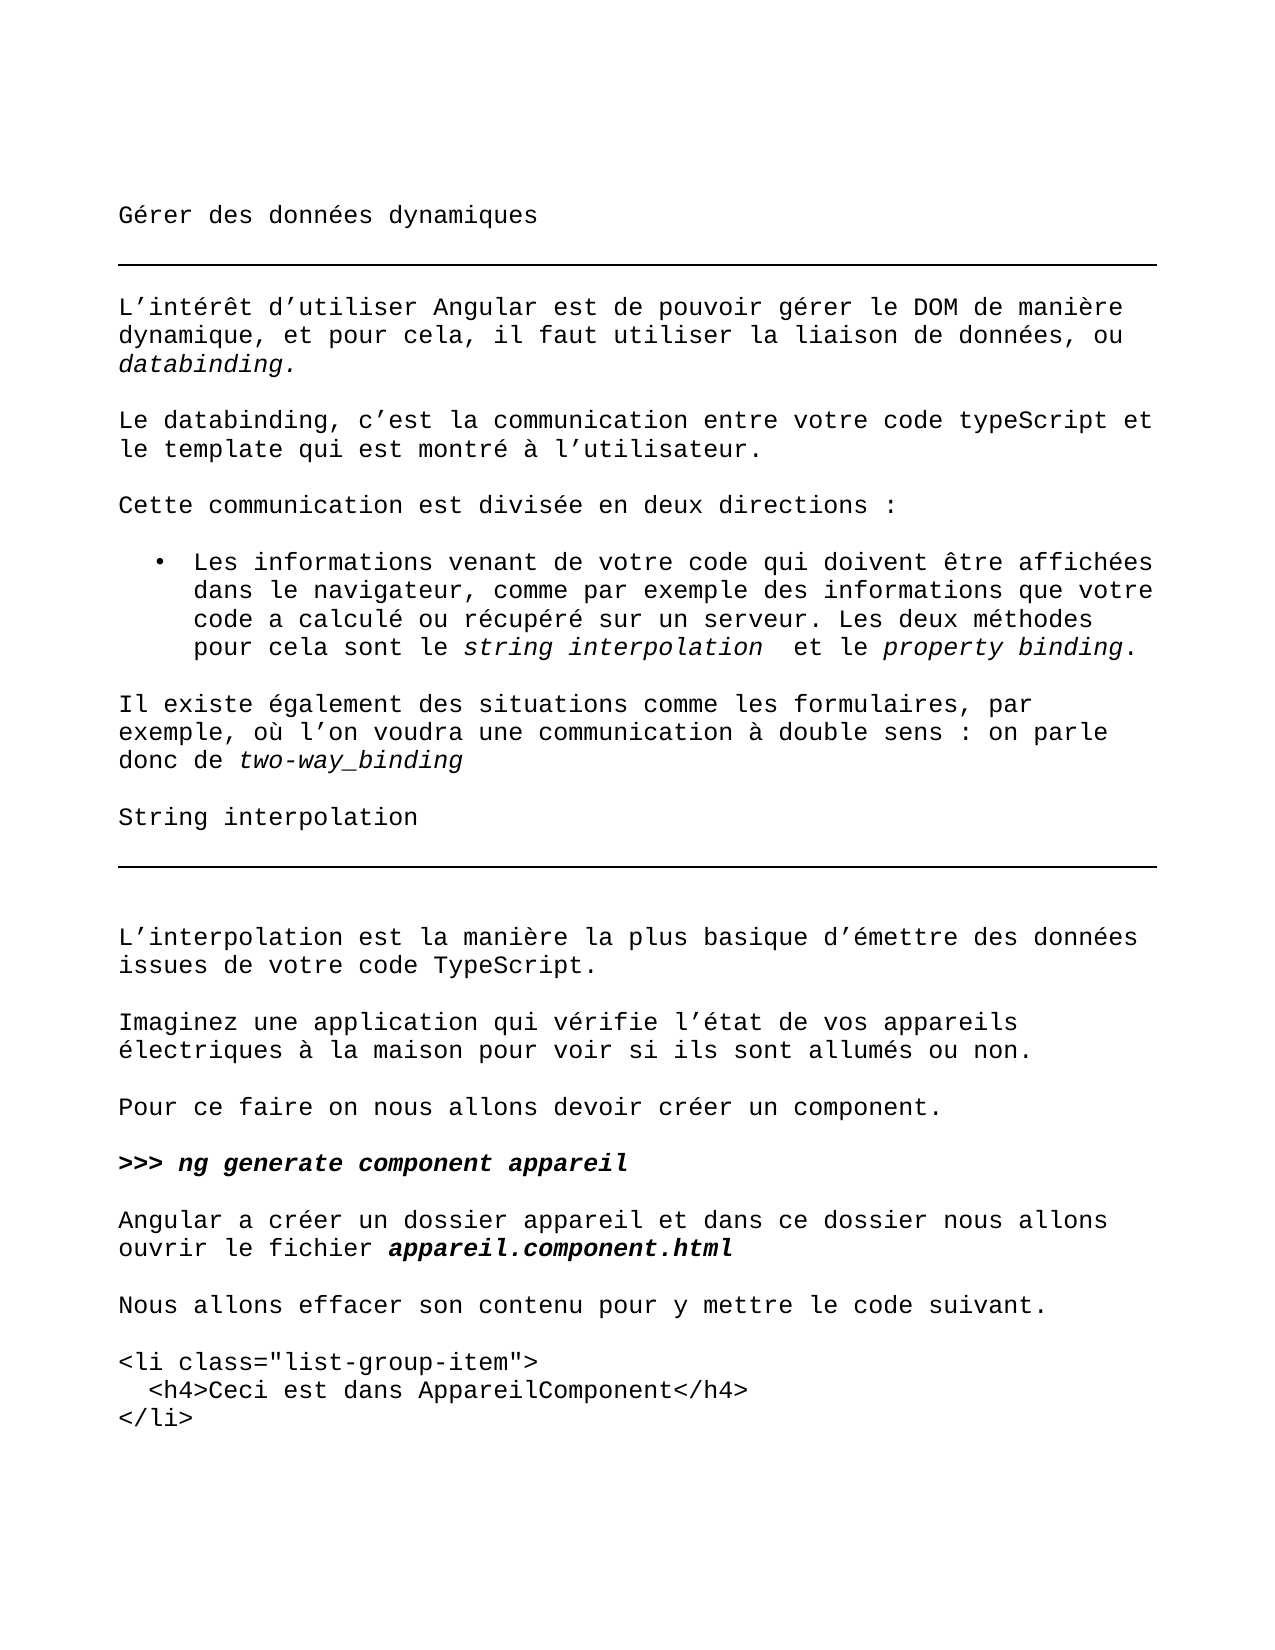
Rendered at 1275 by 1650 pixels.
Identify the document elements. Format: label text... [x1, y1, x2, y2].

text Pour ce faire on nous allons devoir créer un component. [118, 1094, 1157, 1123]
text Gérer des données dynamiques [118, 203, 1157, 231]
text Cette communication est divisée en deux directions : [118, 493, 1157, 521]
text <h4>Ceci est dans AppareilComponent</h4> [118, 1378, 1157, 1406]
text >>> ng generate component appareil [118, 1151, 1157, 1179]
text Il existe également des situations comme les formulaires, par exemple, où l’on voudra une communication à double sens : on parle donc de two-way_binding [118, 691, 1157, 776]
text L’intérêt d’utiliser Angular est de pouvoir gérer le DOM de manière dynamique, et pour cela, il faut utiliser la liaison de données, ou databinding. [118, 294, 1157, 379]
text String interpolation [118, 804, 1157, 833]
list Les informations venant de votre code qui doivent être affichées dans le navigateur, comme par exemple des informations que votre code a calculé ou récupéré sur un serveur. Les deux méthodes pour cela sont le string interpolation et le property binding. [156, 549, 1157, 663]
text Nous allons effacer son contenu pour y mettre le code suivant. [118, 1293, 1157, 1321]
text Angular a créer un dossier appareil et dans ce dossier nous allons ouvrir le fichier appareil.component.html [118, 1208, 1157, 1264]
text Le databinding, c’est la communication entre votre code typeScript et le template qui est montré à l’utilisateur. [118, 408, 1157, 464]
text <li class="list-group-item"> [118, 1349, 1157, 1378]
text </li> [118, 1406, 1157, 1434]
text L’interpolation est la manière la plus basique d’émettre des données issues de votre code TypeScript. [118, 924, 1157, 981]
text Imaginez une application qui vérifie l’état de vos appareils électriques à la maison pour voir si ils sont allumés ou non. [118, 1009, 1157, 1066]
